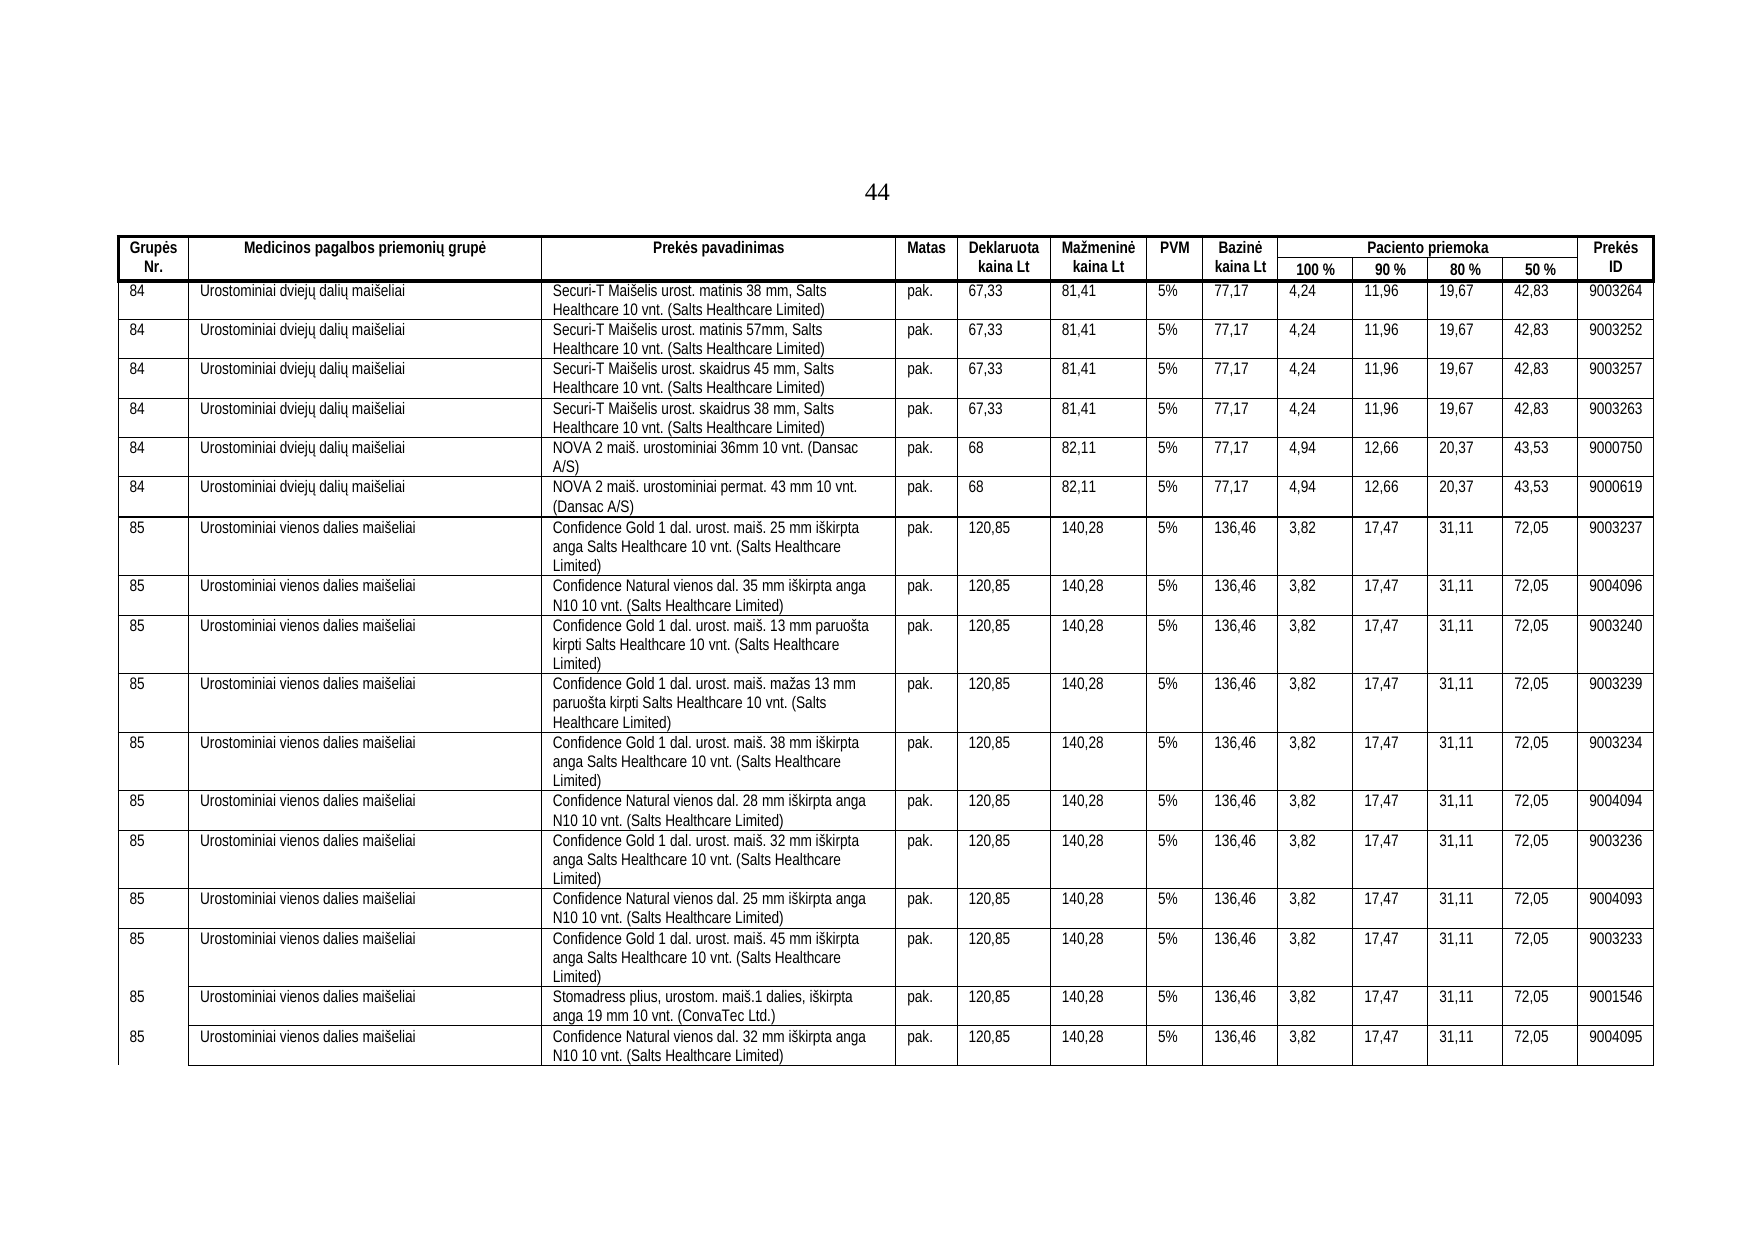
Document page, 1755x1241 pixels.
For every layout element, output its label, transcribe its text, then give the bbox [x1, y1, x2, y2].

table_cell 3,82 [1278, 987, 1352, 1025]
table_cell 9004093 [1578, 889, 1653, 927]
table_cell pak. [896, 831, 957, 888]
table_cell 84 [119, 359, 188, 397]
table_cell Urostominiai vienos dalies maišeliai [189, 576, 541, 614]
table_cell pak. [896, 438, 957, 476]
table_cell Urostominiai dviejų dalių maišeliai [189, 438, 541, 476]
table_cell Securi-T Maišelis urost. skaidrus 45 mm, Salts Healthcare 10 vnt. (Salts Healthcare Limited) [542, 359, 895, 397]
table_cell pak. [896, 889, 957, 927]
table_cell pak. [896, 674, 957, 732]
table_cell 5% [1147, 987, 1202, 1025]
table_cell 20,37 [1428, 438, 1502, 476]
table_cell 140,28 [1051, 831, 1146, 888]
table_cell Urostominiai vienos dalies maišeliai [189, 674, 541, 732]
table_cell 5% [1147, 283, 1202, 319]
table_cell 5% [1147, 831, 1202, 888]
table_cell 42,83 [1503, 399, 1577, 437]
table_cell 84 [119, 438, 188, 476]
table_cell 140,28 [1051, 987, 1146, 1025]
table_cell 77,17 [1203, 477, 1277, 516]
table_cell 136,46 [1203, 889, 1277, 927]
table_cell 5% [1147, 791, 1202, 829]
table_cell 5% [1147, 616, 1202, 673]
table_cell 9003263 [1578, 399, 1653, 437]
table_cell 17,47 [1353, 831, 1427, 888]
table_cell 140,28 [1051, 518, 1146, 575]
table_cell 31,11 [1428, 674, 1502, 732]
table_cell 3,82 [1278, 518, 1352, 575]
table_cell 3,82 [1278, 733, 1352, 790]
table_cell 50 % [1503, 258, 1577, 279]
table_cell 120,85 [958, 674, 1050, 732]
table_header Medicinos pagalbos priemonių grupė [189, 238, 541, 279]
table_cell Confidence Natural vienos dal. 28 mm iškirpta anga N10 10 vnt. (Salts Healthcare Limited) [542, 791, 895, 829]
table_cell NOVA 2 maiš. urostominiai permat. 43 mm 10 vnt. (Dansac A/S) [542, 477, 895, 516]
table_cell NOVA 2 maiš. urostominiai 36mm 10 vnt. (Dansac A/S) [542, 438, 895, 476]
table_cell 31,11 [1428, 889, 1502, 927]
table_cell 82,11 [1051, 477, 1146, 516]
table_cell 140,28 [1051, 616, 1146, 673]
table_cell 72,05 [1503, 889, 1577, 927]
table_cell 9000619 [1578, 477, 1653, 516]
table_cell 3,82 [1278, 674, 1352, 732]
table_cell Urostominiai vienos dalies maišeliai [189, 1026, 541, 1065]
table_cell 85 [119, 616, 188, 673]
table_cell 140,28 [1051, 929, 1146, 986]
table_cell 81,41 [1051, 399, 1146, 437]
table_cell 9003239 [1578, 674, 1653, 732]
table_header Prekės ID [1578, 238, 1652, 279]
table_cell pak. [896, 283, 957, 319]
table_cell 120,85 [958, 518, 1050, 575]
table_cell 81,41 [1051, 320, 1146, 358]
table_cell 43,53 [1503, 438, 1577, 476]
table_cell 140,28 [1051, 791, 1146, 829]
table_cell 5% [1147, 477, 1202, 516]
table_cell Confidence Gold 1 dal. urost. maiš. 32 mm iškirpta anga Salts Healthcare 10 vnt. (Salts Healthcare Limited) [542, 831, 895, 888]
table_cell 3,82 [1278, 889, 1352, 927]
table_header Bazinė kaina Lt [1203, 238, 1277, 279]
table_cell Confidence Natural vienos dal. 25 mm iškirpta anga N10 10 vnt. (Salts Healthcare Limited) [542, 889, 895, 927]
table_cell Confidence Gold 1 dal. urost. maiš. 25 mm iškirpta anga Salts Healthcare 10 vnt. (Salts Healthcare Limited) [542, 518, 895, 575]
table_cell pak. [896, 477, 957, 516]
table_cell 5% [1147, 359, 1202, 397]
table_cell 9001546 [1578, 987, 1653, 1025]
table_cell 72,05 [1503, 831, 1577, 888]
table_cell pak. [896, 929, 957, 986]
table_cell 68 [958, 438, 1050, 476]
table_cell 85 [119, 674, 188, 732]
table_cell Urostominiai dviejų dalių maišeliai [189, 320, 541, 358]
table_cell 84 [119, 283, 188, 319]
table_cell Urostominiai vienos dalies maišeliai [189, 733, 541, 790]
table_cell 84 [119, 399, 188, 437]
table_cell pak. [896, 399, 957, 437]
table_cell 5% [1147, 674, 1202, 732]
table_cell 42,83 [1503, 283, 1577, 319]
table_cell Urostominiai vienos dalies maišeliai [189, 518, 541, 575]
table_cell Confidence Gold 1 dal. urost. maiš. 45 mm iškirpta anga Salts Healthcare 10 vnt. (Salts Healthcare Limited) [542, 929, 895, 986]
table_cell 20,37 [1428, 477, 1502, 516]
table_cell 72,05 [1503, 518, 1577, 575]
table_cell 85 [119, 518, 188, 575]
table_cell 17,47 [1353, 1026, 1427, 1065]
table_cell 11,96 [1353, 359, 1427, 397]
table_cell 4,24 [1278, 320, 1352, 358]
table_cell 136,46 [1203, 616, 1277, 673]
table_cell 19,67 [1428, 320, 1502, 358]
table_cell Urostominiai vienos dalies maišeliai [189, 929, 541, 986]
table_cell 77,17 [1203, 283, 1277, 319]
table_cell Urostominiai dviejų dalių maišeliai [189, 399, 541, 437]
table_cell 81,41 [1051, 359, 1146, 397]
table_header PVM [1147, 238, 1202, 279]
table_cell 31,11 [1428, 1026, 1502, 1065]
table_cell 120,85 [958, 733, 1050, 790]
table_cell 17,47 [1353, 791, 1427, 829]
table_cell Stomadress plius, urostom. maiš.1 dalies, iškirpta anga 19 mm 10 vnt. (ConvaTec Ltd.) [542, 987, 895, 1025]
table_cell 120,85 [958, 791, 1050, 829]
table_cell pak. [896, 518, 957, 575]
table_cell 72,05 [1503, 987, 1577, 1025]
table_cell 3,82 [1278, 791, 1352, 829]
table_cell 77,17 [1203, 320, 1277, 358]
table_cell 72,05 [1503, 616, 1577, 673]
table_cell 12,66 [1353, 438, 1427, 476]
table_cell 84 [119, 320, 188, 358]
table_cell 100 % [1278, 258, 1352, 279]
table_cell 3,82 [1278, 929, 1352, 986]
table_cell Confidence Gold 1 dal. urost. maiš. 13 mm paruošta kirpti Salts Healthcare 10 vnt. (Salts Healthcare Limited) [542, 616, 895, 673]
table_cell 9003252 [1578, 320, 1653, 358]
table_header Matas [896, 238, 957, 279]
table_cell pak. [896, 791, 957, 829]
table_cell 9003237 [1578, 518, 1653, 575]
table_cell 4,24 [1278, 283, 1352, 319]
table_cell 136,46 [1203, 987, 1277, 1025]
table_cell 81,41 [1051, 283, 1146, 319]
table_cell 31,11 [1428, 831, 1502, 888]
table_header Paciento priemoka [1278, 238, 1577, 257]
table_cell 9003240 [1578, 616, 1653, 673]
table_cell pak. [896, 616, 957, 673]
table_cell 31,11 [1428, 518, 1502, 575]
table_cell pak. [896, 576, 957, 614]
table_cell 17,47 [1353, 733, 1427, 790]
table_cell pak. [896, 1026, 957, 1065]
table_cell 3,82 [1278, 1026, 1352, 1065]
table_cell 85 [119, 733, 188, 790]
table_cell 5% [1147, 1026, 1202, 1065]
table_cell 136,46 [1203, 576, 1277, 614]
table_cell 4,24 [1278, 399, 1352, 437]
table_cell 4,94 [1278, 438, 1352, 476]
table_header Mažmeninė kaina Lt [1051, 238, 1146, 279]
table_cell 5% [1147, 889, 1202, 927]
table_cell pak. [896, 733, 957, 790]
table_cell 5% [1147, 518, 1202, 575]
table_cell Securi-T Maišelis urost. matinis 57mm, Salts Healthcare 10 vnt. (Salts Healthcare Limited) [542, 320, 895, 358]
table_cell 9004096 [1578, 576, 1653, 614]
table_cell 9004095 [1578, 1026, 1653, 1065]
table_cell 120,85 [958, 1026, 1050, 1065]
table_cell 12,66 [1353, 477, 1427, 516]
table_cell Confidence Gold 1 dal. urost. maiš. mažas 13 mm paruošta kirpti Salts Healthcare 10 vnt. (Salts Healthcare Limited) [542, 674, 895, 732]
table_cell 4,24 [1278, 359, 1352, 397]
table_cell 140,28 [1051, 674, 1146, 732]
table_header Prekės pavadinimas [542, 238, 895, 279]
table_cell 17,47 [1353, 929, 1427, 986]
table_cell Urostominiai dviejų dalių maišeliai [189, 359, 541, 397]
table_cell 90 % [1353, 258, 1427, 279]
table_cell Urostominiai vienos dalies maišeliai [189, 616, 541, 673]
table_cell 17,47 [1353, 674, 1427, 732]
table_cell 5% [1147, 733, 1202, 790]
table_cell 11,96 [1353, 283, 1427, 319]
table_cell 120,85 [958, 616, 1050, 673]
table_cell 67,33 [958, 399, 1050, 437]
table_cell 19,67 [1428, 359, 1502, 397]
table_cell 67,33 [958, 359, 1050, 397]
table_cell 120,85 [958, 831, 1050, 888]
table_cell 85 [119, 791, 188, 829]
table_cell 72,05 [1503, 1026, 1577, 1065]
table_cell 3,82 [1278, 831, 1352, 888]
table_cell 136,46 [1203, 733, 1277, 790]
table_cell 19,67 [1428, 399, 1502, 437]
table_cell Urostominiai vienos dalies maišeliai [189, 987, 541, 1025]
table_cell 67,33 [958, 320, 1050, 358]
table_cell Urostominiai vienos dalies maišeliai [189, 831, 541, 888]
table_cell 17,47 [1353, 987, 1427, 1025]
table_cell 140,28 [1051, 1026, 1146, 1065]
table_cell 80 % [1428, 258, 1502, 279]
table_cell 120,85 [958, 987, 1050, 1025]
table_cell pak. [896, 359, 957, 397]
table_cell 19,67 [1428, 283, 1502, 319]
table_cell Urostominiai vienos dalies maišeliai [189, 889, 541, 927]
table_cell 120,85 [958, 889, 1050, 927]
table_cell 84 [119, 477, 188, 516]
table_cell 140,28 [1051, 889, 1146, 927]
table_cell 85 [119, 576, 188, 614]
table_cell Securi-T Maišelis urost. skaidrus 38 mm, Salts Healthcare 10 vnt. (Salts Healthcare Limited) [542, 399, 895, 437]
table_cell Urostominiai dviejų dalių maišeliai [189, 477, 541, 516]
table_cell Confidence Natural vienos dal. 32 mm iškirpta anga N10 10 vnt. (Salts Healthcare Limited) [542, 1026, 895, 1065]
table_cell 72,05 [1503, 791, 1577, 829]
table_cell 11,96 [1353, 399, 1427, 437]
table_cell Urostominiai dviejų dalių maišeliai [189, 283, 541, 319]
table_cell 140,28 [1051, 733, 1146, 790]
table_cell 17,47 [1353, 616, 1427, 673]
table_cell 85 [119, 889, 188, 927]
table_cell 3,82 [1278, 576, 1352, 614]
table_cell 9003233 [1578, 929, 1653, 986]
table_cell 11,96 [1353, 320, 1427, 358]
table_cell 42,83 [1503, 359, 1577, 397]
table_cell 85 [119, 831, 188, 888]
table_cell 68 [958, 477, 1050, 516]
table_cell 17,47 [1353, 576, 1427, 614]
table_cell Confidence Natural vienos dal. 35 mm iškirpta anga N10 10 vnt. (Salts Healthcare Limited) [542, 576, 895, 614]
table_cell 136,46 [1203, 831, 1277, 888]
table_cell 31,11 [1428, 987, 1502, 1025]
table_cell 5% [1147, 576, 1202, 614]
table_cell 17,47 [1353, 889, 1427, 927]
table_cell 5% [1147, 320, 1202, 358]
table_cell 31,11 [1428, 929, 1502, 986]
table_cell 136,46 [1203, 791, 1277, 829]
table_cell 5% [1147, 438, 1202, 476]
table_cell 72,05 [1503, 733, 1577, 790]
table_cell 3,82 [1278, 616, 1352, 673]
table_cell 9003257 [1578, 359, 1653, 397]
table_cell 9003236 [1578, 831, 1653, 888]
table_cell 17,47 [1353, 518, 1427, 575]
table_cell 9004094 [1578, 791, 1653, 829]
table_cell 31,11 [1428, 791, 1502, 829]
table_cell 136,46 [1203, 1026, 1277, 1065]
table_cell pak. [896, 987, 957, 1025]
table_cell 140,28 [1051, 576, 1146, 614]
table_header Deklaruota kaina Lt [958, 238, 1050, 279]
table_cell 9003234 [1578, 733, 1653, 790]
table_cell 4,94 [1278, 477, 1352, 516]
table_cell 136,46 [1203, 929, 1277, 986]
table_cell 72,05 [1503, 674, 1577, 732]
table_cell pak. [896, 320, 957, 358]
table_cell 85 [119, 929, 188, 986]
table_cell 67,33 [958, 283, 1050, 319]
table_cell 136,46 [1203, 674, 1277, 732]
table_cell 31,11 [1428, 576, 1502, 614]
table_cell 5% [1147, 929, 1202, 986]
table_cell Confidence Gold 1 dal. urost. maiš. 38 mm iškirpta anga Salts Healthcare 10 vnt. (Salts Healthcare Limited) [542, 733, 895, 790]
table_cell 43,53 [1503, 477, 1577, 516]
table_cell 31,11 [1428, 616, 1502, 673]
table_cell 42,83 [1503, 320, 1577, 358]
table_cell 85 [119, 1025, 188, 1065]
table_cell 120,85 [958, 929, 1050, 986]
table_cell 72,05 [1503, 576, 1577, 614]
table_cell 9003264 [1578, 283, 1653, 319]
table_cell Urostominiai vienos dalies maišeliai [189, 791, 541, 829]
table_cell 85 [119, 986, 188, 1025]
table_cell 9000750 [1578, 438, 1653, 476]
table_cell 136,46 [1203, 518, 1277, 575]
table_cell 72,05 [1503, 929, 1577, 986]
table_cell 77,17 [1203, 438, 1277, 476]
table_cell Securi-T Maišelis urost. matinis 38 mm, Salts Healthcare 10 vnt. (Salts Healthcare Limited) [542, 283, 895, 319]
table_cell 31,11 [1428, 733, 1502, 790]
table_cell 82,11 [1051, 438, 1146, 476]
table_cell 77,17 [1203, 399, 1277, 437]
table_cell 120,85 [958, 576, 1050, 614]
table_header Grupės Nr. [120, 238, 188, 279]
table_cell 5% [1147, 399, 1202, 437]
table_cell 77,17 [1203, 359, 1277, 397]
